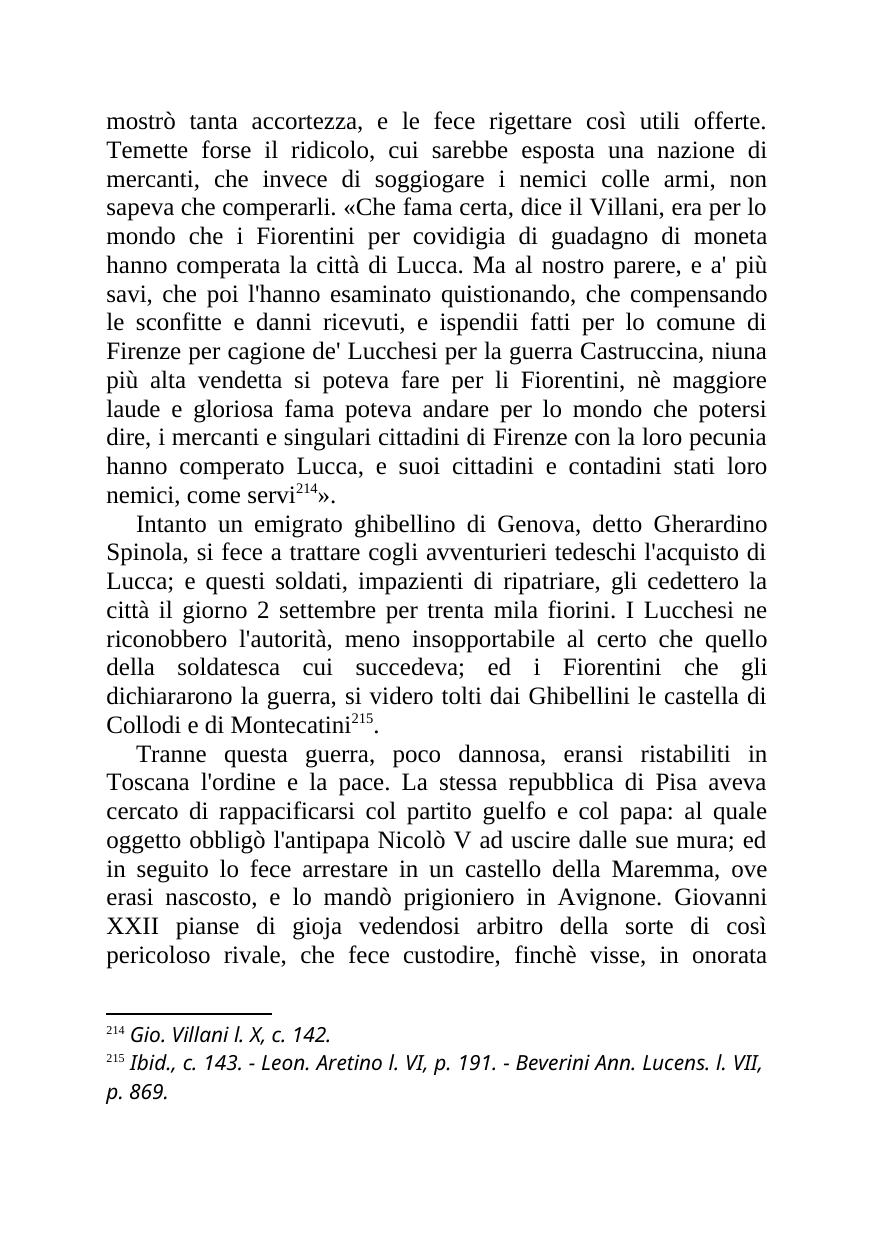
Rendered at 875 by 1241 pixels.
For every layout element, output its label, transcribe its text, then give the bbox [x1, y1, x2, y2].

text mostrò tanta accortezza, e le fece rigettare così utili offerte. Temette forse il ridicolo, cui sarebbe esposta una nazione di mercanti, che invece di soggiogare i nemici colle armi, non sapeva che comperarli. «Che fama certa, dice il Villani, era per lo mondo che i Fiorentini per covidigia di guadagno di moneta hanno comperata la città di Lucca. Ma al nostro parere, e a' più savi, che poi l'hanno esaminato quistionando, che compensando le sconfitte e danni ricevuti, e ispendii fatti per lo comune di Firenze per cagione de' Lucchesi per la guerra Castruccina, niuna più alta vendetta si poteva fare per li Fiorentini, nè maggiore laude e gloriosa fama poteva andare per lo mondo che potersi dire, i mercanti e singulari cittadini di Firenze con la loro pecunia hanno comperato Lucca, e suoi cittadini e contadini stati loro nemici, come servi». [106, 106, 768, 509]
text Ibid., c. 143. - Leon. Aretino l. VI, p. 191. - Beverini Ann. Lucens. l. VII, p. 869. [106, 1048, 768, 1105]
text Tranne questa guerra, poco dannosa, eransi ristabiliti in Toscana l'ordine e la pace. La stessa repubblica di Pisa aveva cercato di rappacificarsi col partito guelfo e col papa: al quale oggetto obbligò l'antipapa Nicolò V ad uscire dalle sue mura; ed in seguito lo fece arrestare in un castello della Maremma, ove erasi nascosto, e lo mandò prigioniero in Avignone. Giovanni XXII pianse di gioja vedendosi arbitro della sorte di così pericoloso rivale, che fece custodire, finchè visse, in onorata [106, 739, 768, 969]
text Gio. Villani l. X, c. 142. [106, 1020, 768, 1048]
text Intanto un emigrato ghibellino di Genova, detto Gherardino Spinola, si fece a trattare cogli avventurieri tedeschi l'acquisto di Lucca; e questi soldati, impazienti di ripatriare, gli cedettero la città il giorno 2 settembre per trenta mila fiorini. I Lucchesi ne riconobbero l'autorità, meno insopportabile al certo che quello della soldatesca cui succedeva; ed i Fiorentini che gli dichiararono la guerra, si videro tolti dai Ghibellini le castella di Collodi e di Montecatini. [106, 509, 768, 739]
